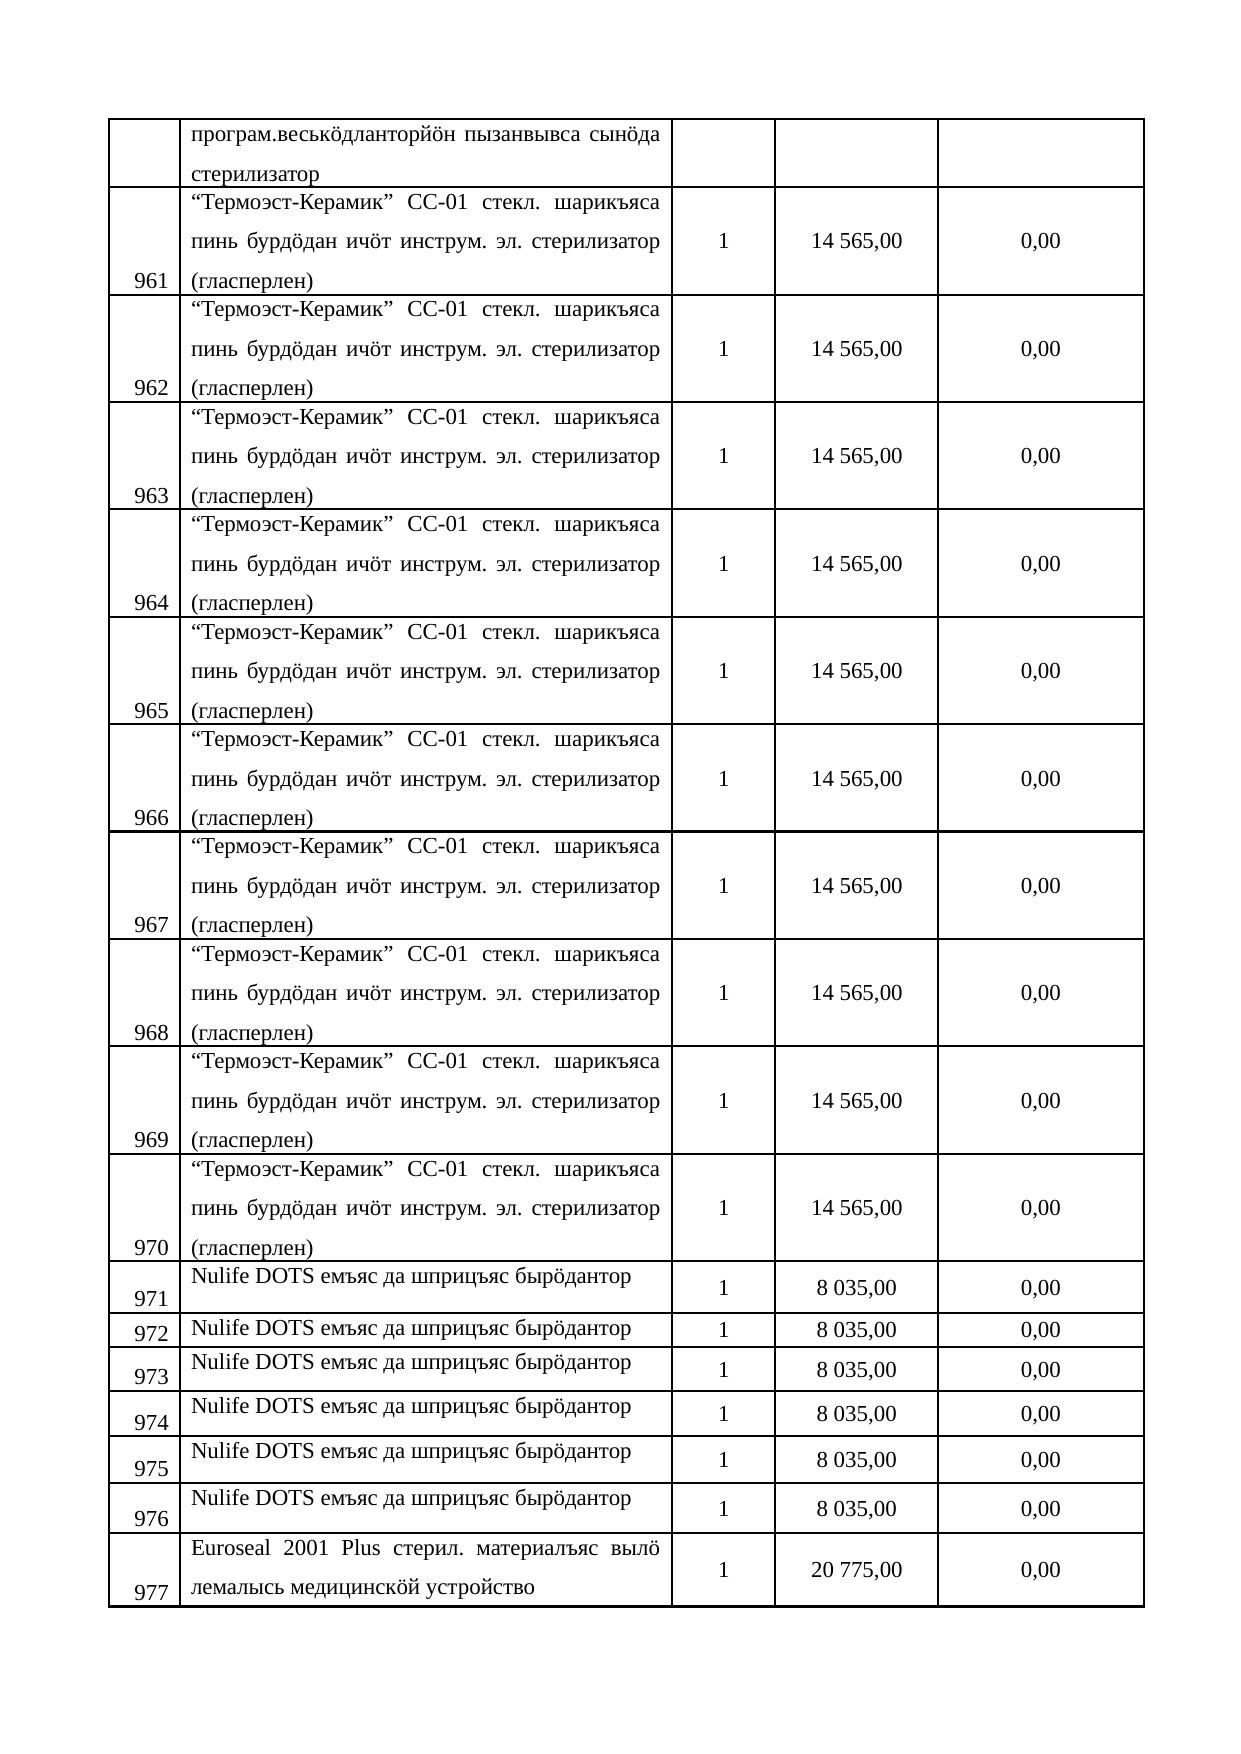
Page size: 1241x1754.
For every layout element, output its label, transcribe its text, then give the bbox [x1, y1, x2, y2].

table_cell “Термоэст-Керамик” СС-01 стекл. шарикъяса пинь бурдӧдан ичӧт инструм. эл. стерилизатор (гласперлен) [181, 618, 671, 723]
table_cell 969 [110, 1047, 179, 1153]
table_cell 0,00 [939, 1348, 1143, 1390]
table_cell 0,00 [939, 940, 1143, 1045]
table_cell “Термоэст-Керамик” СС-01 стекл. шарикъяса пинь бурдӧдан ичӧт инструм. эл. стерилизатор (гласперлен) [181, 296, 671, 401]
table_cell “Термоэст-Керамик” СС-01 стекл. шарикъяса пинь бурдӧдан ичӧт инструм. эл. стерилизатор (гласперлен) [181, 188, 671, 293]
table_cell 1 [673, 1534, 774, 1605]
table_cell “Термоэст-Керамик” СС-01 стекл. шарикъяса пинь бурдӧдан ичӧт инструм. эл. стерилизатор (гласперлен) [181, 510, 671, 616]
table_cell 14 565,00 [776, 940, 937, 1045]
table_cell 20 775,00 [776, 1534, 937, 1605]
table_cell 8 035,00 [776, 1484, 937, 1532]
table_cell 1 [673, 833, 774, 938]
table_cell 977 [110, 1534, 179, 1605]
table_cell 0,00 [939, 618, 1143, 723]
table_cell 14 565,00 [776, 833, 937, 938]
table_cell 967 [110, 833, 179, 938]
table_cell 1 [673, 1047, 774, 1153]
table_cell 1 [673, 1262, 774, 1312]
table_cell [110, 120, 179, 186]
table_cell 1 [673, 940, 774, 1045]
table_cell 0,00 [939, 296, 1143, 401]
table_cell 1 [673, 188, 774, 293]
table_cell 964 [110, 510, 179, 616]
table_cell 0,00 [939, 1262, 1143, 1312]
table_cell 0,00 [939, 833, 1143, 938]
table_cell 965 [110, 618, 179, 723]
table_cell 1 [673, 403, 774, 508]
table_cell 975 [110, 1437, 179, 1482]
table_cell 962 [110, 296, 179, 401]
table_cell 0,00 [939, 510, 1143, 616]
table_cell 968 [110, 940, 179, 1045]
table_cell 14 565,00 [776, 618, 937, 723]
table_cell 0,00 [939, 1155, 1143, 1260]
table_cell 0,00 [939, 1047, 1143, 1153]
table_cell 1 [673, 1348, 774, 1390]
table_cell 973 [110, 1348, 179, 1390]
table_cell 974 [110, 1392, 179, 1435]
table_cell 961 [110, 188, 179, 293]
table_cell програм.веськӧдланторйӧн пызанвывса сынӧда стерилизатор [181, 120, 671, 186]
table_cell 1 [673, 296, 774, 401]
table_cell 8 035,00 [776, 1262, 937, 1312]
table_cell 0,00 [939, 1484, 1143, 1532]
table_cell 1 [673, 1155, 774, 1260]
table_cell [939, 120, 1143, 186]
table_cell 971 [110, 1262, 179, 1312]
table_cell 1 [673, 1484, 774, 1532]
table_cell 966 [110, 725, 179, 830]
table_cell “Термоэст-Керамик” СС-01 стекл. шарикъяса пинь бурдӧдан ичӧт инструм. эл. стерилизатор (гласперлен) [181, 403, 671, 508]
table_cell 8 035,00 [776, 1392, 937, 1435]
table_cell 976 [110, 1484, 179, 1532]
table_cell “Термоэст-Керамик” СС-01 стекл. шарикъяса пинь бурдӧдан ичӧт инструм. эл. стерилизатор (гласперлен) [181, 1047, 671, 1153]
table_cell 1 [673, 1437, 774, 1482]
table_cell 8 035,00 [776, 1348, 937, 1390]
table_cell Nulife DOTS емъяс да шприцъяс бырӧдантор [181, 1392, 671, 1435]
table_cell 0,00 [939, 188, 1143, 293]
table_cell “Термоэст-Керамик” СС-01 стекл. шарикъяса пинь бурдӧдан ичӧт инструм. эл. стерилизатор (гласперлен) [181, 940, 671, 1045]
table_cell 14 565,00 [776, 403, 937, 508]
table_cell 0,00 [939, 725, 1143, 830]
table_cell 8 035,00 [776, 1437, 937, 1482]
table_cell 14 565,00 [776, 296, 937, 401]
table_cell 963 [110, 403, 179, 508]
table_cell 1 [673, 618, 774, 723]
table_cell Nulife DOTS емъяс да шприцъяс бырӧдантор [181, 1484, 671, 1532]
table_cell 1 [673, 1314, 774, 1346]
table_cell “Термоэст-Керамик” СС-01 стекл. шарикъяса пинь бурдӧдан ичӧт инструм. эл. стерилизатор (гласперлен) [181, 833, 671, 938]
table_cell 0,00 [939, 403, 1143, 508]
table_cell Nulife DOTS емъяс да шприцъяс бырӧдантор [181, 1437, 671, 1482]
table_cell 14 565,00 [776, 510, 937, 616]
table_cell 14 565,00 [776, 1155, 937, 1260]
table_cell 1 [673, 725, 774, 830]
table_cell 8 035,00 [776, 1314, 937, 1346]
table_cell “Термоэст-Керамик” СС-01 стекл. шарикъяса пинь бурдӧдан ичӧт инструм. эл. стерилизатор (гласперлен) [181, 725, 671, 830]
table_cell 0,00 [939, 1534, 1143, 1605]
table_cell 0,00 [939, 1392, 1143, 1435]
table_cell 14 565,00 [776, 1047, 937, 1153]
table_cell [776, 120, 937, 186]
table_cell 972 [110, 1314, 179, 1346]
table_cell Euroseal 2001 Plus стерил. материалъяс вылӧ лемалысь медицинскӧй устройство [181, 1534, 671, 1605]
table_cell 1 [673, 1392, 774, 1435]
table_cell 14 565,00 [776, 725, 937, 830]
table_cell 970 [110, 1155, 179, 1260]
table_cell 14 565,00 [776, 188, 937, 293]
table_cell Nulife DOTS емъяс да шприцъяс бырӧдантор [181, 1262, 671, 1312]
table_cell [673, 120, 774, 186]
table_cell 1 [673, 510, 774, 616]
table_cell “Термоэст-Керамик” СС-01 стекл. шарикъяса пинь бурдӧдан ичӧт инструм. эл. стерилизатор (гласперлен) [181, 1155, 671, 1260]
table_cell Nulife DOTS емъяс да шприцъяс бырӧдантор [181, 1314, 671, 1346]
table_cell 0,00 [939, 1314, 1143, 1346]
table_cell 0,00 [939, 1437, 1143, 1482]
table_cell Nulife DOTS емъяс да шприцъяс бырӧдантор [181, 1348, 671, 1390]
